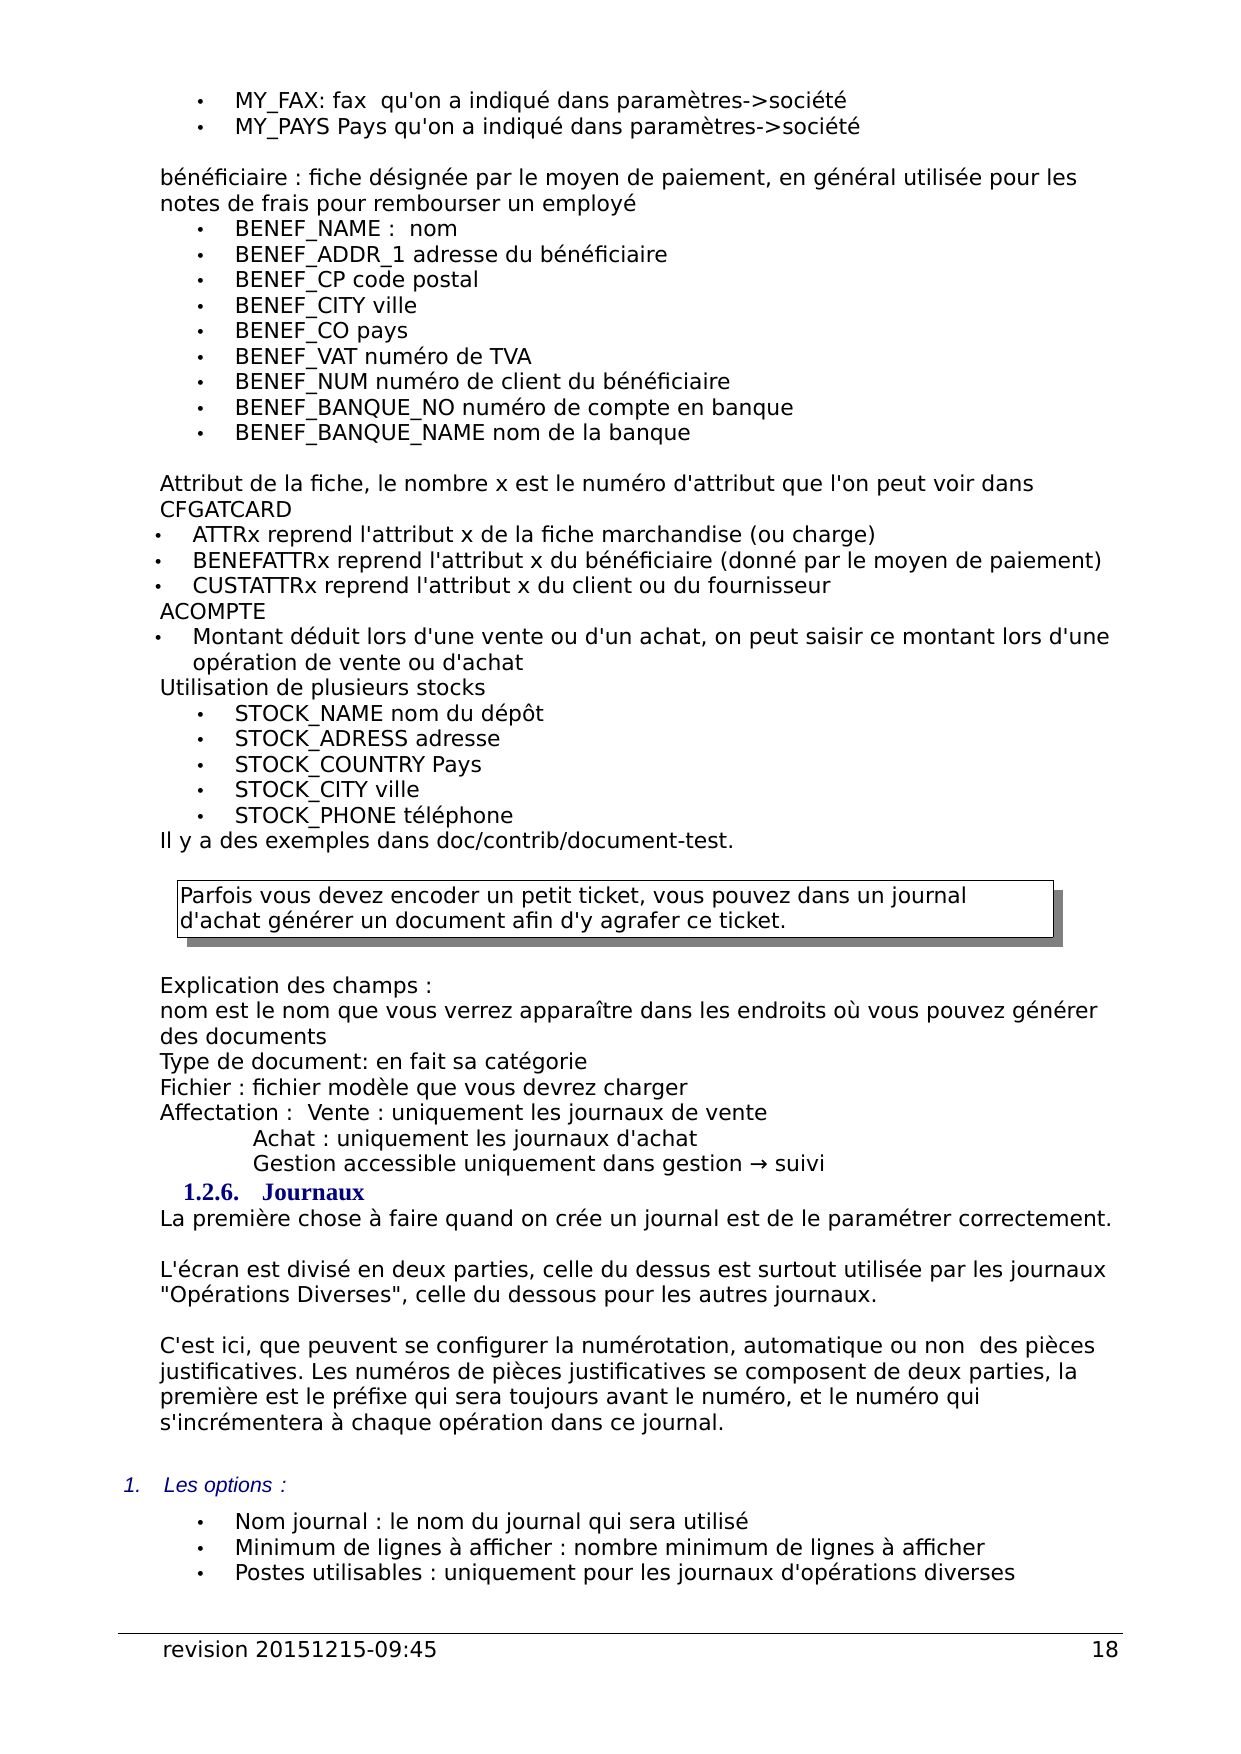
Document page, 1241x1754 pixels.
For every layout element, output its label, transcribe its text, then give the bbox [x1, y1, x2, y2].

text Utilisation de plusieurs stocks [159, 676, 1123, 701]
text Explication des champs : [159, 973, 1123, 998]
list STOCK_ADRESS adresse [197, 727, 1123, 752]
list STOCK_COUNTRY Pays [197, 752, 1123, 778]
list Minimum de lignes à afficher : nombre minimum de lignes à afficher [197, 1534, 1123, 1560]
text Fichier : fichier modèle que vous devrez charger [159, 1075, 1123, 1101]
text ACOMPTE [159, 599, 1123, 624]
text Achat : uniquement les journaux d'achat [159, 1126, 1123, 1152]
list Nom journal : le nom du journal qui sera utilisé [197, 1509, 1123, 1534]
list BENEF_BANQUE_NO numéro de compte en banque [197, 395, 1123, 420]
list Postes utilisables : uniquement pour les journaux d'opérations diverses [197, 1560, 1123, 1586]
list STOCK_NAME nom du dépôt [197, 701, 1123, 727]
list BENEF_NAME : nom [197, 216, 1123, 242]
list STOCK_CITY ville [197, 778, 1123, 803]
subtitle Journaux [177, 1177, 1123, 1206]
text Parfois vous devez encoder un petit ticket, vous pouvez dans un journal d'achat générer un document afin d'y agrafer ce ticket. [178, 881, 1053, 937]
list MY_FAX: fax qu'on a indiqué dans paramètres->société [197, 88, 1123, 114]
list BENEF_VAT numéro de TVA [197, 344, 1123, 369]
list BENEF_BANQUE_NAME nom de la banque [197, 420, 1123, 446]
list MY_PAYS Pays qu'on a indiqué dans paramètres->société [197, 114, 1123, 139]
list CUSTATTRx reprend l'attribut x du client ou du fournisseur [155, 573, 1123, 599]
text bénéficiaire : fiche désignée par le moyen de paiement, en général utilisée pour les notes de frais pour rembourser un employé [159, 165, 1123, 216]
list Montant déduit lors d'une vente ou d'un achat, on peut saisir ce montant lors d'une opération de vente ou d'achat [155, 624, 1123, 676]
list BENEF_CO pays [197, 318, 1123, 344]
text Gestion accessible uniquement dans gestion → suivi [159, 1152, 1123, 1177]
text C'est ici, que peuvent se configurer la numérotation, automatique ou non des pièces justificatives. Les numéros de pièces justificatives se composent de deux parties, la première est le préfixe qui sera toujours avant le numéro, et le numéro qui s'incrémentera à chaque opération dans ce journal. [159, 1333, 1123, 1436]
text L'écran est divisé en deux parties, celle du dessus est surtout utilisée par les journaux "Opérations Diverses", celle du dessous pour les autres journaux. [159, 1257, 1123, 1308]
text Attribut de la fiche, le nombre x est le numéro d'attribut que l'on peut voir dans CFGATCARD [159, 471, 1123, 522]
text Il y a des exemples dans doc/contrib/document-test. [159, 829, 1123, 854]
list ATTRx reprend l'attribut x de la fiche marchandise (ou charge) [155, 522, 1123, 548]
list BENEFATTRx reprend l'attribut x du bénéficiaire (donné par le moyen de paiement) [155, 548, 1123, 573]
text nom est le nom que vous verrez apparaître dans les endroits où vous pouvez générer des documents [159, 998, 1123, 1049]
list BENEF_CP code postal [197, 267, 1123, 293]
text Type de document: en fait sa catégorie [159, 1049, 1123, 1075]
text Affectation : Vente : uniquement les journaux de vente [159, 1101, 1123, 1126]
list BENEF_CITY ville [197, 293, 1123, 318]
list BENEF_ADDR_1 adresse du bénéficiaire [197, 242, 1123, 267]
list STOCK_PHONE téléphone [197, 803, 1123, 829]
subtitle Les options : [117, 1473, 1123, 1497]
text La première chose à faire quand on crée un journal est de le paramétrer correctement. [159, 1206, 1123, 1231]
list BENEF_NUM numéro de client du bénéficiaire [197, 369, 1123, 395]
